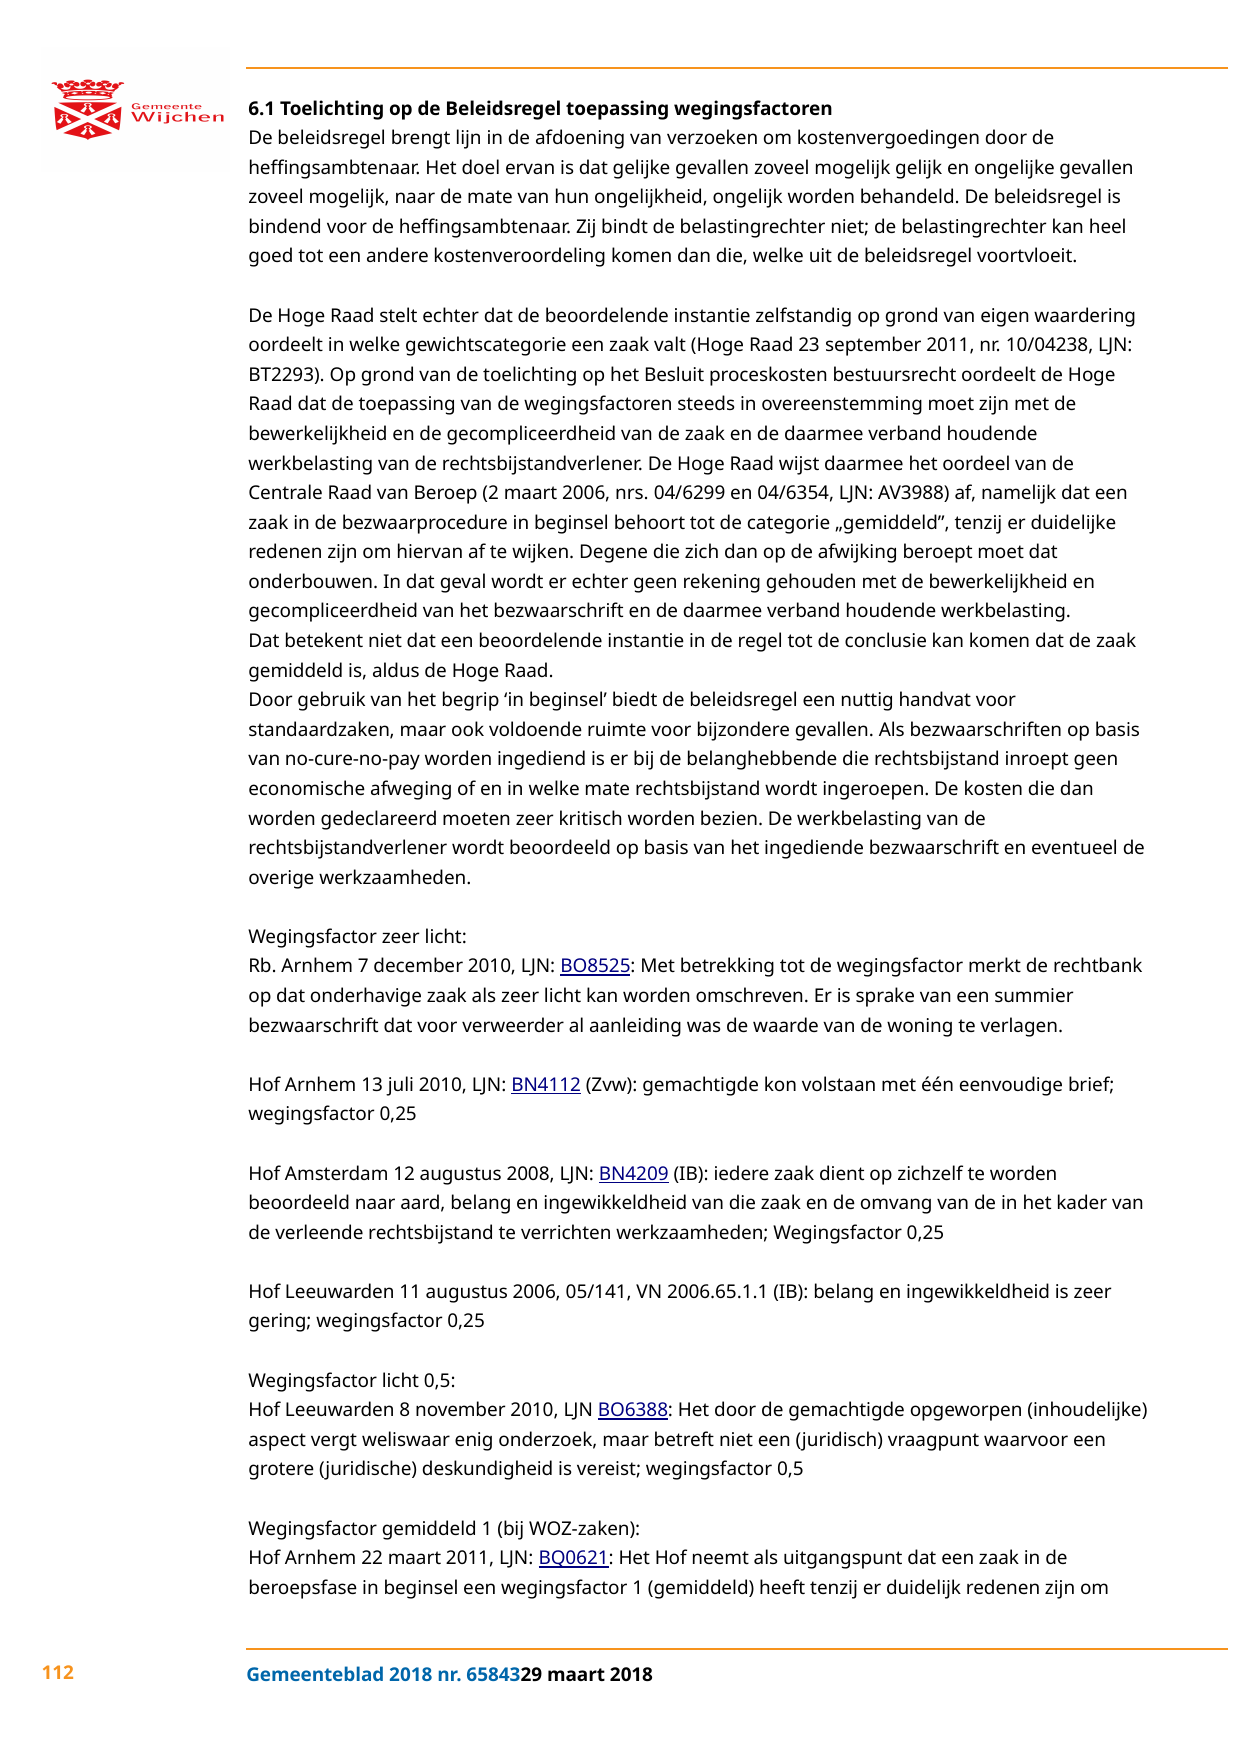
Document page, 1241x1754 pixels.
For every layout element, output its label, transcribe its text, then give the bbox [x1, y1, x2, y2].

text Wegingsfactor gemiddeld 1 (bij WOZ-zaken): [248, 1515, 1152, 1541]
text Rb. Arnhem 7 december 2010, LJN: BO8525: Met betrekking tot de wegingsfactor merkt de rechtbank op dat onderhavige zaak als zeer licht kan worden omschreven. Er is sprake van een summier bezwaarschrift dat voor verweerder al aanleiding was de waarde van de woning te verlagen. [248, 953, 1152, 1038]
text Hof Arnhem 13 juli 2010, LJN: BN4112 (Zvw): gemachtigde kon volstaan met één eenvoudige brief; wegingsfactor 0,25 [248, 1071, 1152, 1126]
text Wegingsfactor licht 0,5: [248, 1367, 1152, 1393]
text Wegingsfactor zeer licht: [248, 923, 1152, 949]
picture [41, 47, 231, 172]
text Hof Leeuwarden 11 augustus 2006, 05/141, VN 2006.65.1.1 (IB): belang en ingewikkeldheid is zeer gering; wegingsfactor 0,25 [248, 1278, 1152, 1333]
text De Hoge Raad stelt echter dat de beoordelende instantie zelfstandig op grond van eigen waardering oordeelt in welke gewichtscategorie een zaak valt (Hoge Raad 23 september 2011, nr. 10/04238, LJN: BT2293). Op grond van de toelichting op het Besluit proceskosten bestuursrecht oordeelt de Hoge Raad dat de toepassing van de wegingsfactoren steeds in overeenstemming moet zijn met de bewerkelijkheid en de gecompliceerdheid van de zaak en de daarmee verband houdende werkbelasting van de rechtsbijstandverlener. De Hoge Raad wijst daarmee het oordeel van de Centrale Raad van Beroep (2 maart 2006, nrs. 04/6299 en 04/6354, LJN: AV3988) af, namelijk dat een zaak in de bezwaarprocedure in beginsel behoort tot de categorie „gemiddeld”, tenzij er duidelijke redenen zijn om hiervan af te wijken. Degene die zich dan op de afwijking beroept moet dat onderbouwen. In dat geval wordt er echter geen rekening gehouden met de bewerkelijkheid en gecompliceerdheid van het bezwaarschrift en de daarmee verband houdende werkbelasting. [248, 302, 1152, 623]
text Hof Leeuwarden 8 november 2010, LJN BO6388: Het door de gemachtigde opgeworpen (inhoudelijke) aspect vergt weliswaar enig onderzoek, maar betreft niet een (juridisch) vraagpunt waarvoor een grotere (juridische) deskundigheid is vereist; wegingsfactor 0,5 [248, 1396, 1152, 1481]
text Dat betekent niet dat een beoordelende instantie in de regel tot de conclusie kan komen dat de zaak gemiddeld is, aldus de Hoge Raad. [248, 627, 1152, 683]
text Hof Amsterdam 12 augustus 2008, LJN: BN4209 (IB): iedere zaak dient op zichzelf te worden beoordeeld naar aard, belang en ingewikkeldheid van die zaak en de omvang van de in het kader van de verleende rechtsbijstand te verrichten werkzaamheden; Wegingsfactor 0,25 [248, 1160, 1152, 1245]
text De beleidsregel brengt lijn in de afdoening van verzoeken om kostenvergoedingen door de heffingsambtenaar. Het doel ervan is dat gelijke gevallen zoveel mogelijk gelijk en ongelijke gevallen zoveel mogelijk, naar de mate van hun ongelijkheid, ongelijk worden behandeld. De beleidsregel is bindend voor de heffingsambtenaar. Zij bindt de belastingrechter niet; de belastingrechter kan heel goed tot een andere kostenveroordeling komen dan die, welke uit de beleidsregel voortvloeit. [248, 124, 1152, 268]
text 6.1 Toelichting op de Beleidsregel toepassing wegingsfactoren [248, 95, 1152, 121]
text Door gebruik van het begrip ‘in beginsel’ biedt de beleidsregel een nuttig handvat voor standaardzaken, maar ook voldoende ruimte voor bijzondere gevallen. Als bezwaarschriften op basis van no-cure-no-pay worden ingediend is er bij de belanghebbende die rechtsbijstand inroept geen economische afweging of en in welke mate rechtsbijstand wordt ingeroepen. De kosten die dan worden gedeclareerd moeten zeer kritisch worden bezien. De werkbelasting van de rechtsbijstandverlener wordt beoordeeld op basis van het ingediende bezwaarschrift en eventueel de overige werkzaamheden. [248, 686, 1152, 890]
text Hof Arnhem 22 maart 2011, LJN: BQ0621: Het Hof neemt als uitgangspunt dat een zaak in de beroepsfase in beginsel een wegingsfactor 1 (gemiddeld) heeft tenzij er duidelijk redenen zijn om [248, 1544, 1152, 1600]
